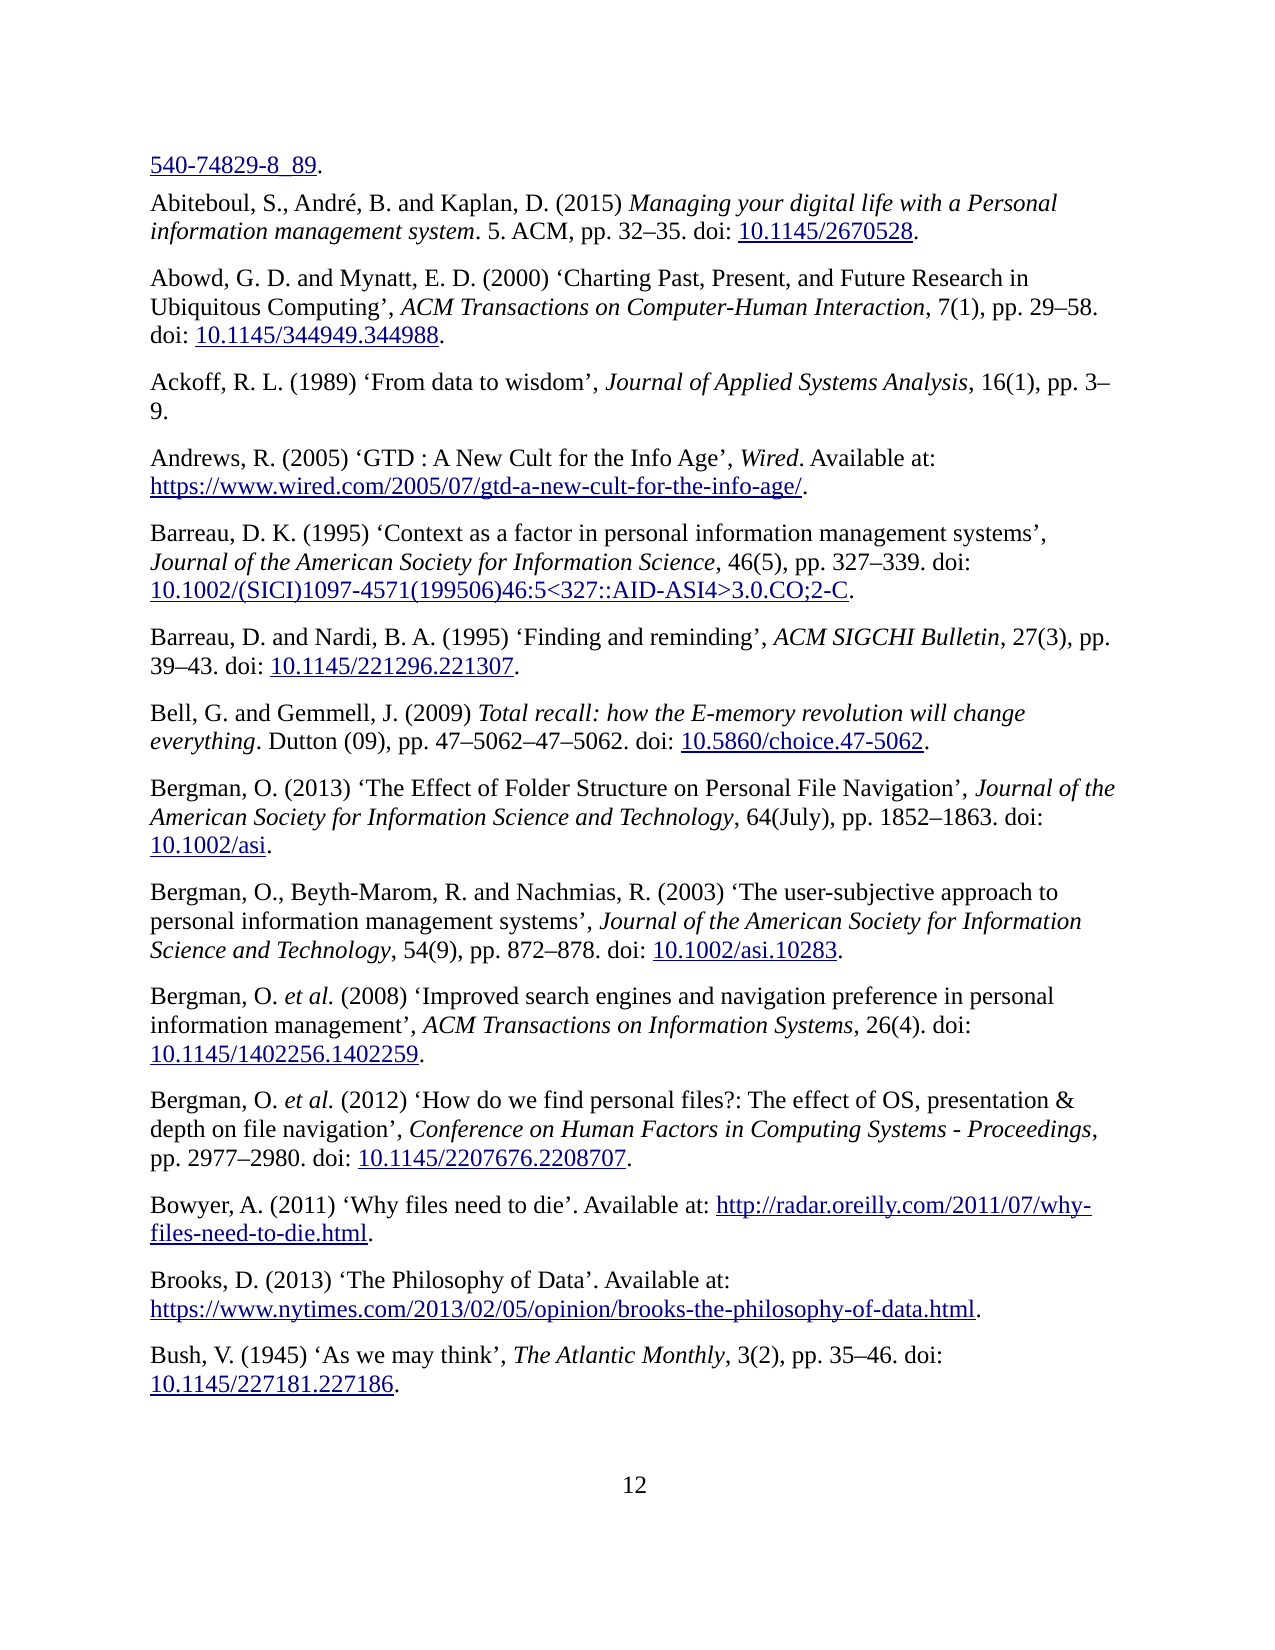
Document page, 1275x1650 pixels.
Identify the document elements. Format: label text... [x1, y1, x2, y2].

text Ackoff, R. L. (1989) ‘From data to wisdom’, Journal of Applied Systems Analysis, 16(1), pp. 3–9. [150, 367, 1125, 425]
text Abiteboul, S., André, B. and Kaplan, D. (2015) Managing your digital life with a Personal information management system. 5. ACM, pp. 32–35. doi: 10.1145/2670528. [150, 188, 1125, 245]
text Bush, V. (1945) ‘As we may think’, The Atlantic Monthly, 3(2), pp. 35–46. doi: 10.1145/227181.227186. [150, 1341, 1125, 1398]
text 540-74829-8_89. [150, 150, 1125, 179]
text Abowd, G. D. and Mynatt, E. D. (2000) ‘Charting Past, Present, and Future Research in Ubiquitous Computing’, ACM Transactions on Computer-Human Interaction, 7(1), pp. 29–58. doi: 10.1145/344949.344988. [150, 263, 1125, 349]
text Andrews, R. (2005) ‘GTD : A New Cult for the Info Age’, Wired. Available at: https://www.wired.com/2005/07/gtd-a-new-cult-for-the-info-age/. [150, 443, 1125, 500]
text Brooks, D. (2013) ‘The Philosophy of Data’. Available at: https://www.nytimes.com/2013/02/05/opinion/brooks-the-philosophy-of-data.html. [150, 1265, 1125, 1323]
text Bergman, O. (2013) ‘The Effect of Folder Structure on Personal File Navigation’, Journal of the American Society for Information Science and Technology, 64(July), pp. 1852–1863. doi: 10.1002/asi. [150, 773, 1125, 859]
text Barreau, D. K. (1995) ‘Context as a factor in personal information management systems’, Journal of the American Society for Information Science, 46(5), pp. 327–339. doi: 10.1002/(SICI)1097-4571(199506)46:5<327::AID-ASI4>3.0.CO;2-C. [150, 518, 1125, 604]
text Bergman, O., Beyth-Marom, R. and Nachmias, R. (2003) ‘The user-subjective approach to personal information management systems’, Journal of the American Society for Information Science and Technology, 54(9), pp. 872–878. doi: 10.1002/asi.10283. [150, 877, 1125, 963]
text Bowyer, A. (2011) ‘Why files need to die’. Available at: http://radar.oreilly.com/2011/07/why-files-need-to-die.html. [150, 1190, 1125, 1247]
text Bergman, O. et al. (2012) ‘How do we find personal files?: The effect of OS, presentation & depth on file navigation’, Conference on Human Factors in Computing Systems - Proceedings, pp. 2977–2980. doi: 10.1145/2207676.2208707. [150, 1086, 1125, 1172]
text Barreau, D. and Nardi, B. A. (1995) ‘Finding and reminding’, ACM SIGCHI Bulletin, 27(3), pp. 39–43. doi: 10.1145/221296.221307. [150, 622, 1125, 680]
text Bell, G. and Gemmell, J. (2009) Total recall: how the E-memory revolution will change everything. Dutton (09), pp. 47–5062–47–5062. doi: 10.5860/choice.47-5062. [150, 698, 1125, 755]
text Bergman, O. et al. (2008) ‘Improved search engines and navigation preference in personal information management’, ACM Transactions on Information Systems, 26(4). doi: 10.1145/1402256.1402259. [150, 981, 1125, 1068]
